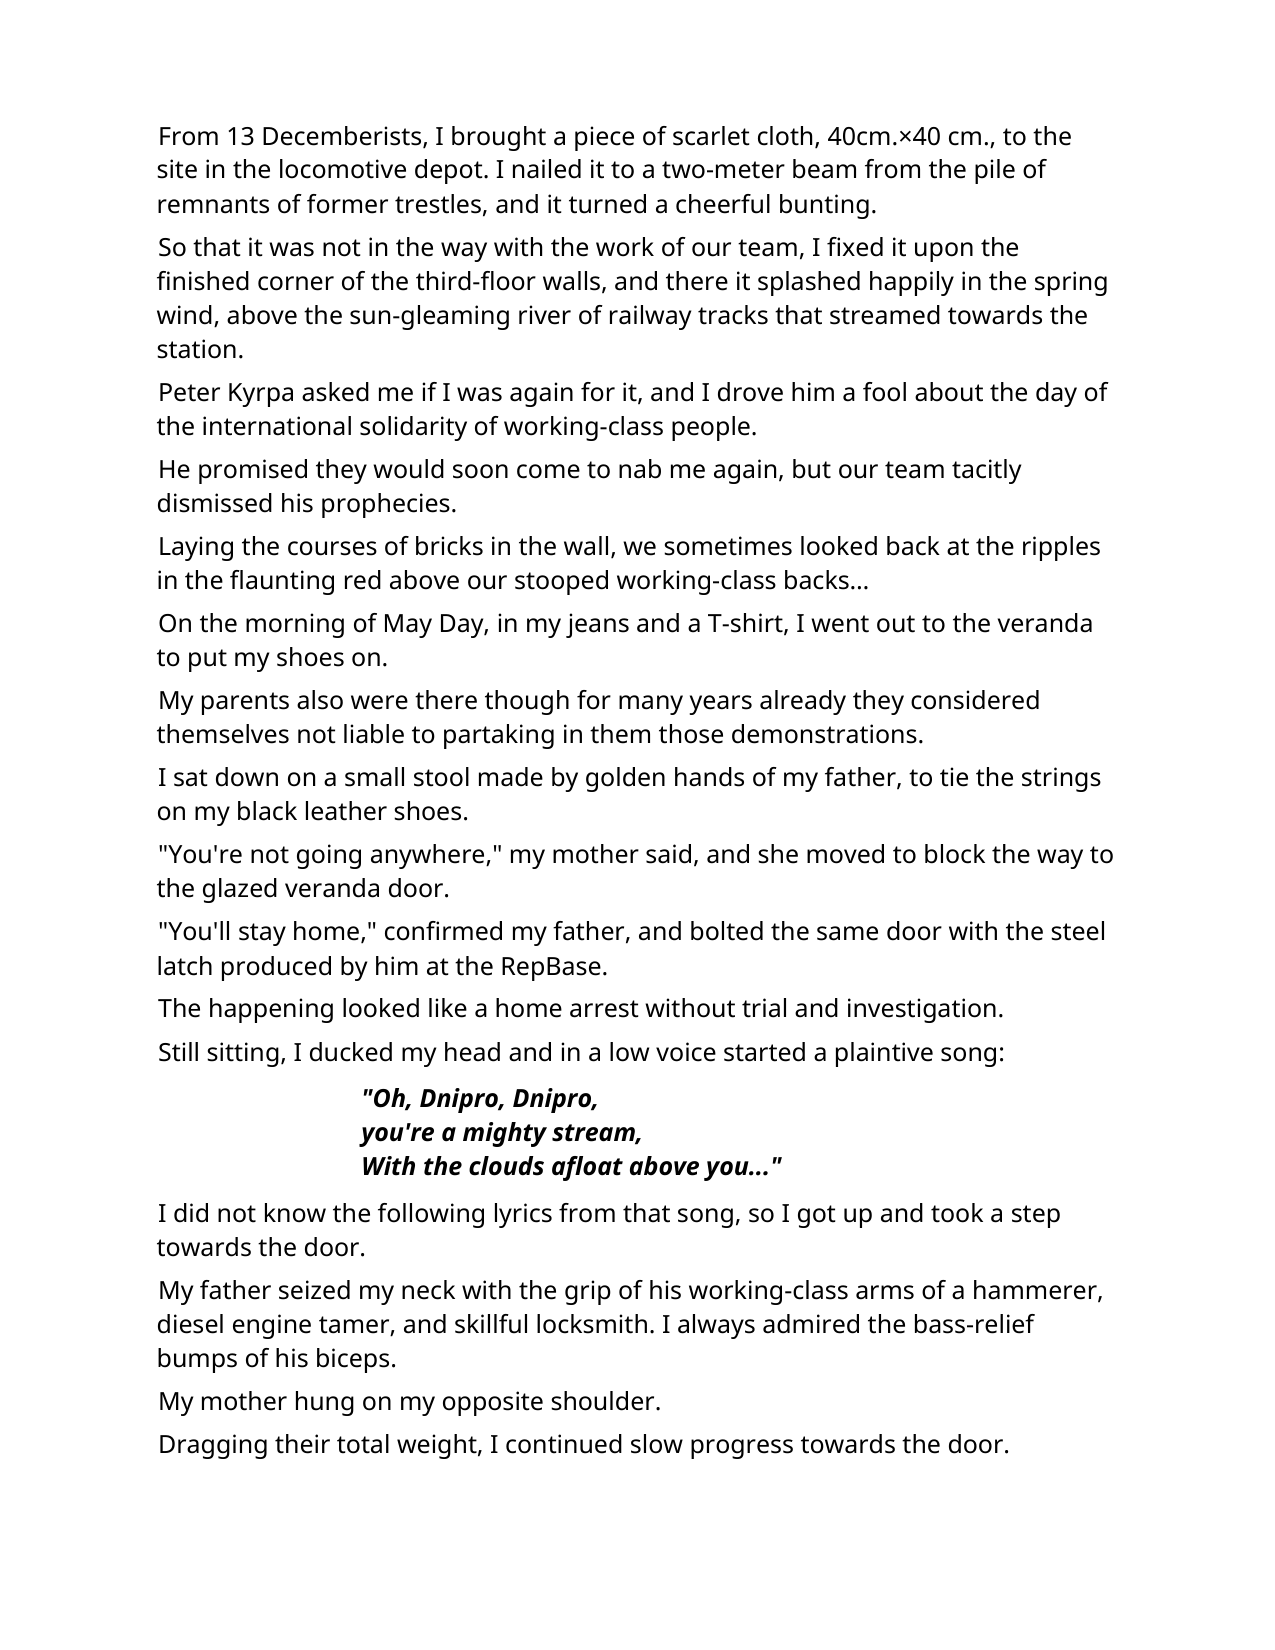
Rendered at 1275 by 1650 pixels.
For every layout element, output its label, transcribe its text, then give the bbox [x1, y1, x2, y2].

text My parents also were there though for many years already they considered themselves not liable to partaking in them those demonstrations. [156, 683, 1118, 751]
text Still sitting, I ducked my head and in a low voice started a plaintive song: [156, 1034, 1118, 1068]
text I did not know the following lyrics from that song, so I got up and took a step towards the door. [156, 1195, 1118, 1263]
text Peter Kyrpa asked me if I was again for it, and I drove him a fool about the day of the international solidarity of working-class people. [156, 374, 1118, 443]
text My father seized my neck with the grip of his working-class arms of a hammerer, diesel engine tamer, and skillful locksmith. I always admired the bass-relief bumps of his biceps. [156, 1272, 1118, 1375]
text From 13 Decemberists, I brought a piece of scarlet cloth, 40cm.×40 cm., to the site in the locomotive depot. I nailed it to a two-meter beam from the pile of remnants of former trestles, and it turned a cheerful bunting. [156, 118, 1118, 220]
text On the morning of May Day, in my jeans and a T-shirt, I went out to the veranda to put my shoes on. [156, 606, 1118, 674]
text I sat down on a small stool made by golden hands of my father, to tie the strings on my black leather shoes. [156, 760, 1118, 828]
text "Oh, Dnipro, Dnipro, [286, 1081, 1118, 1115]
text "You're not going anywhere," my mother said, and she moved to block the way to the glazed veranda door. [156, 837, 1118, 905]
text Laying the courses of bricks in the wall, we sometimes looked back at the ripples in the flaunting red above our stooped working-class backs… [156, 529, 1118, 597]
text My mother hung on my opposite shoulder. [156, 1384, 1118, 1418]
text "You'll stay home," confirmed my father, and bolted the same door with the steel latch produced by him at the RepBase. [156, 914, 1118, 982]
text He promised they would soon come to nab me again, but our team tacitly dismissed his prophecies. [156, 452, 1118, 520]
text So that it was not in the way with the work of our team, I fixed it upon the finished corner of the third-floor walls, and there it splashed happily in the spring wind, above the sun-gleaming river of railway tracks that streamed towards the station. [156, 229, 1118, 366]
text With the clouds afloat above you..." [286, 1149, 1118, 1183]
text you're a mighty stream, [286, 1115, 1118, 1149]
text Dragging their total weight, I continued slow progress towards the door. [156, 1427, 1118, 1461]
text The happening looked like a home arrest without trial and investigation. [156, 991, 1118, 1025]
